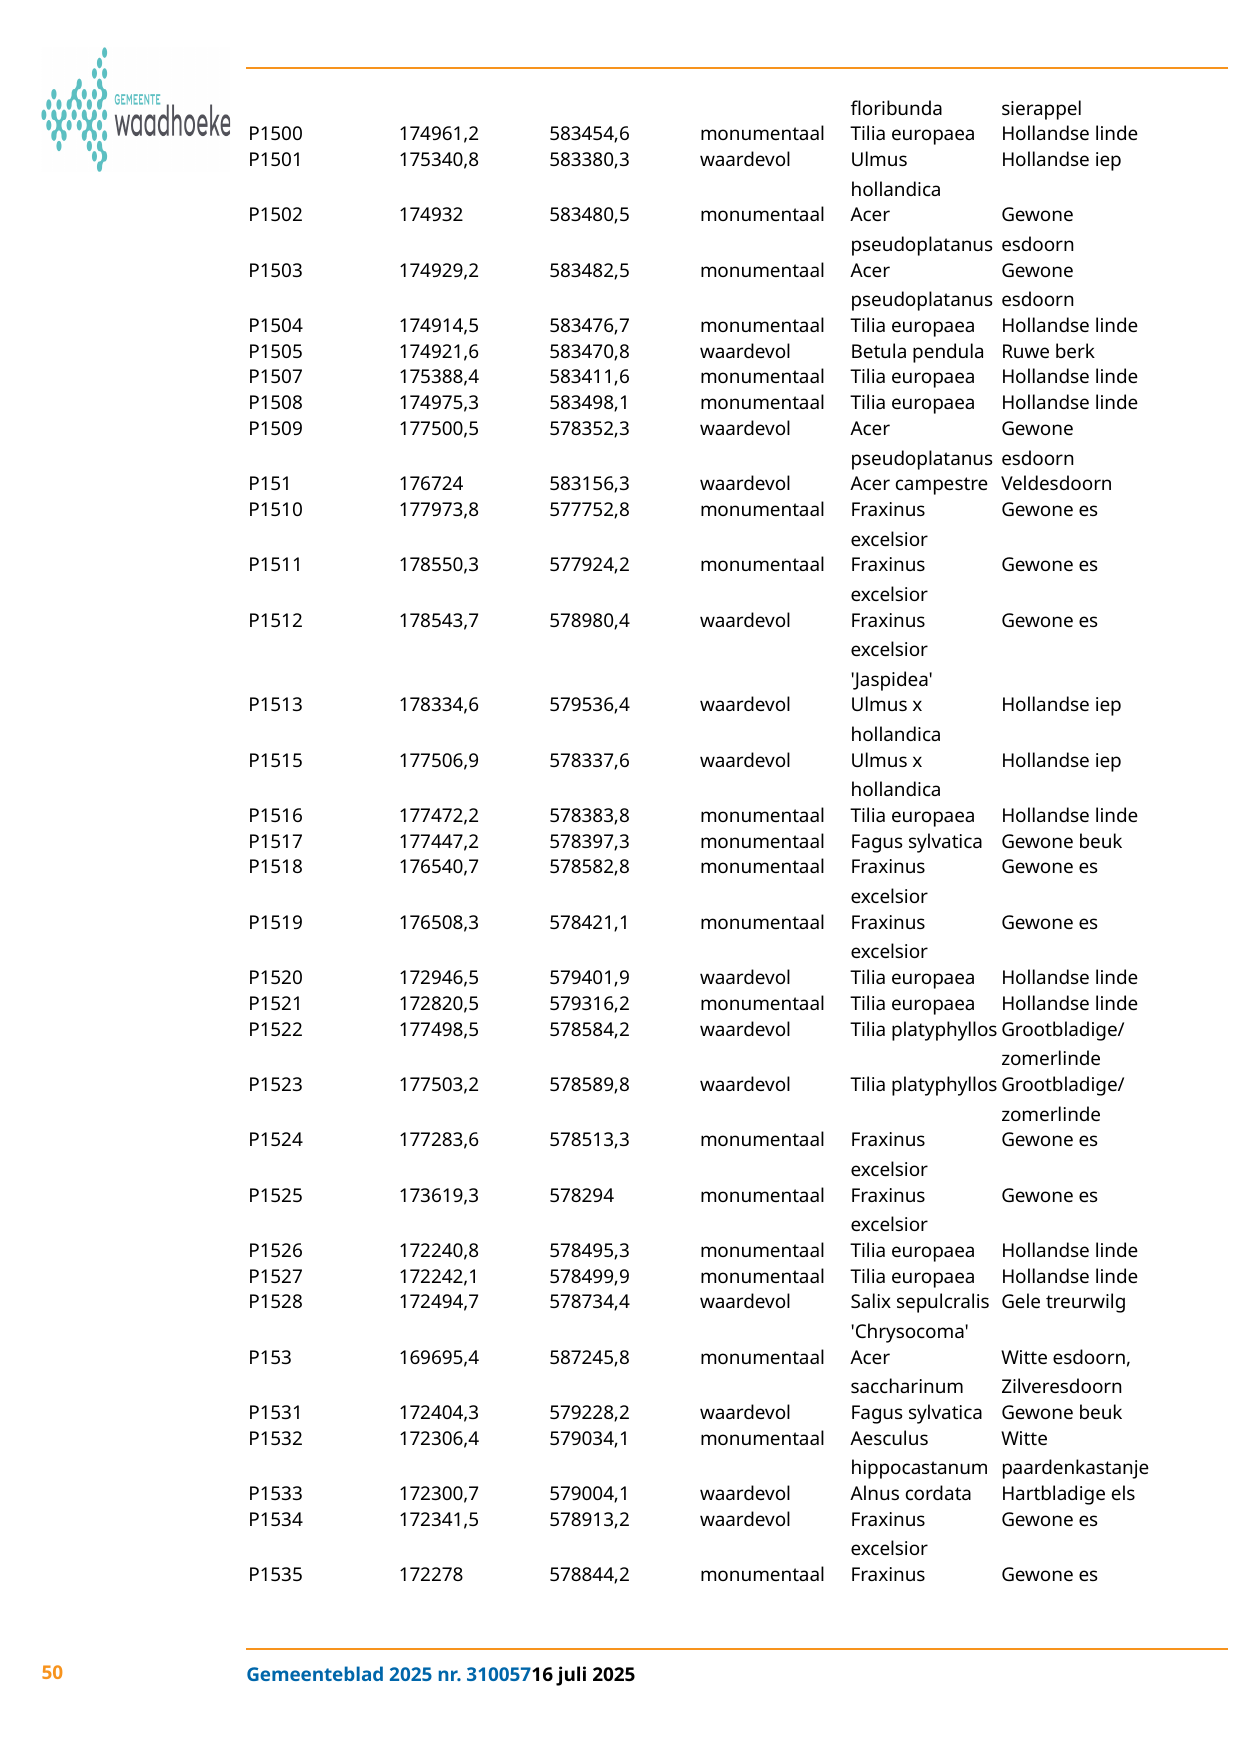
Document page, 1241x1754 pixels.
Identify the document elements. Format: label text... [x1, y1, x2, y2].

table_cell P1511 [248, 551, 398, 607]
table_cell 577752,8 [549, 496, 700, 551]
table_cell 173619,3 [399, 1182, 549, 1237]
table_cell 172242,1 [399, 1263, 549, 1288]
table_cell 583498,1 [549, 389, 700, 415]
table_cell Fraxinus excelsior 'Jaspidea' [850, 607, 1001, 692]
table_cell 578734,4 [549, 1289, 700, 1344]
table_cell 177500,5 [399, 415, 549, 470]
table_cell 172306,4 [399, 1425, 549, 1480]
table_cell 578584,2 [549, 1016, 700, 1071]
table_cell 583476,7 [549, 312, 700, 338]
table_cell Gewone esdoorn [1001, 415, 1152, 470]
table_cell Salix sepulcralis 'Chrysocoma' [850, 1289, 1001, 1344]
table_cell 176540,7 [399, 854, 549, 909]
table_cell Tilia europaea [850, 802, 1001, 828]
table_cell waardevol [700, 1016, 850, 1071]
table_cell Ulmus hollandica [850, 146, 1001, 202]
table_cell 583482,5 [549, 257, 700, 312]
table_cell Fraxinus excelsior [850, 496, 1001, 551]
table_cell Hollandse linde [1001, 364, 1152, 389]
table_cell 177503,2 [399, 1071, 549, 1126]
table_cell Acer pseudoplatanus [850, 415, 1001, 470]
table_cell Grootbladige/zomerlinde [1001, 1071, 1152, 1126]
table_cell waardevol [700, 1506, 850, 1561]
table_cell 172494,7 [399, 1289, 549, 1344]
table_cell 578589,8 [549, 1071, 700, 1126]
table_cell 174914,5 [399, 312, 549, 338]
table_cell 175340,8 [399, 146, 549, 202]
table_cell Gewone es [1001, 551, 1152, 607]
table_cell 172240,8 [399, 1237, 549, 1263]
table_cell 174932 [399, 202, 549, 257]
table_cell Hollandse linde [1001, 802, 1152, 828]
table_cell 177506,9 [399, 747, 549, 802]
table_cell 178550,3 [399, 551, 549, 607]
table_cell P1518 [248, 854, 398, 909]
table_cell Gewone beuk [1001, 1399, 1152, 1425]
table_cell 583156,3 [549, 470, 700, 496]
table_cell 579401,9 [549, 964, 700, 990]
table_cell 583480,5 [549, 202, 700, 257]
table_cell Tilia platyphyllos [850, 1016, 1001, 1071]
table_cell Gewone es [1001, 1182, 1152, 1237]
table_cell Gele treurwilg [1001, 1289, 1152, 1344]
table_cell Witte esdoorn, Zilveresdoorn [1001, 1344, 1152, 1399]
table_cell Fraxinus excelsior [850, 909, 1001, 964]
table_cell P1528 [248, 1289, 398, 1344]
table_cell 578844,2 [549, 1561, 700, 1587]
table_cell Ulmus x hollandica [850, 692, 1001, 747]
table_cell Fraxinus excelsior [850, 854, 1001, 909]
table_cell 172341,5 [399, 1506, 549, 1561]
table_cell monumentaal [700, 121, 850, 146]
table_cell Fraxinus [850, 1561, 1001, 1587]
table_cell 579316,2 [549, 990, 700, 1016]
table_cell Betula pendula [850, 338, 1001, 364]
table_cell [248, 95, 398, 121]
table_cell Gewone es [1001, 1506, 1152, 1561]
table_cell P1527 [248, 1263, 398, 1288]
table_cell P1510 [248, 496, 398, 551]
table_cell Alnus cordata [850, 1480, 1001, 1506]
table_cell 174921,6 [399, 338, 549, 364]
table_cell 578913,2 [549, 1506, 700, 1561]
table_cell P1512 [248, 607, 398, 692]
table_cell Tilia platyphyllos [850, 1071, 1001, 1126]
table_cell Hollandse iep [1001, 146, 1152, 202]
table_cell waardevol [700, 415, 850, 470]
table_cell waardevol [700, 1289, 850, 1344]
table_cell Gewone es [1001, 854, 1152, 909]
table_cell 176724 [399, 470, 549, 496]
table_cell 579228,2 [549, 1399, 700, 1425]
table_cell Witte paardenkastanje [1001, 1425, 1152, 1480]
table_cell 176508,3 [399, 909, 549, 964]
table_cell waardevol [700, 747, 850, 802]
table_cell P1532 [248, 1425, 398, 1480]
table_cell 578980,4 [549, 607, 700, 692]
table_cell Tilia europaea [850, 1237, 1001, 1263]
table_cell 578294 [549, 1182, 700, 1237]
picture [41, 47, 231, 172]
table_cell Tilia europaea [850, 121, 1001, 146]
table_cell 578421,1 [549, 909, 700, 964]
table_cell P1515 [248, 747, 398, 802]
table_cell P1522 [248, 1016, 398, 1071]
table_cell waardevol [700, 607, 850, 692]
table_cell monumentaal [700, 1237, 850, 1263]
table_cell 578352,3 [549, 415, 700, 470]
table_cell P1531 [248, 1399, 398, 1425]
table_cell P153 [248, 1344, 398, 1399]
table_cell P1535 [248, 1561, 398, 1587]
table_cell P1526 [248, 1237, 398, 1263]
table_cell 578337,6 [549, 747, 700, 802]
table_cell 177498,5 [399, 1016, 549, 1071]
table_cell Hollandse linde [1001, 1263, 1152, 1288]
table_cell waardevol [700, 1480, 850, 1506]
table_cell 583411,6 [549, 364, 700, 389]
table_cell P1504 [248, 312, 398, 338]
table_cell waardevol [700, 1399, 850, 1425]
table_cell Ruwe berk [1001, 338, 1152, 364]
table_cell monumentaal [700, 1126, 850, 1182]
table_cell floribunda [850, 95, 1001, 121]
table_cell Hollandse linde [1001, 964, 1152, 990]
table_cell Hollandse linde [1001, 121, 1152, 146]
table_cell Fagus sylvatica [850, 1399, 1001, 1425]
table_cell monumentaal [700, 202, 850, 257]
table_cell Hollandse iep [1001, 747, 1152, 802]
table_cell Gewone es [1001, 496, 1152, 551]
table_cell 578397,3 [549, 828, 700, 854]
table_cell monumentaal [700, 551, 850, 607]
table_cell 578582,8 [549, 854, 700, 909]
table_cell Aesculus hippocastanum [850, 1425, 1001, 1480]
table_cell Hollandse iep [1001, 692, 1152, 747]
table_cell [399, 95, 549, 121]
table_cell P1521 [248, 990, 398, 1016]
table_cell P1502 [248, 202, 398, 257]
table_cell Gewone es [1001, 1126, 1152, 1182]
table_cell monumentaal [700, 1263, 850, 1288]
table_cell 177283,6 [399, 1126, 549, 1182]
table_cell Tilia europaea [850, 1263, 1001, 1288]
table_cell Acer pseudoplatanus [850, 202, 1001, 257]
table_cell Hollandse linde [1001, 389, 1152, 415]
table_cell P151 [248, 470, 398, 496]
table_cell Acer campestre [850, 470, 1001, 496]
table_cell 172820,5 [399, 990, 549, 1016]
table_cell monumentaal [700, 909, 850, 964]
table_cell 172404,3 [399, 1399, 549, 1425]
table_cell P1525 [248, 1182, 398, 1237]
table_cell P1519 [248, 909, 398, 964]
table_cell P1520 [248, 964, 398, 990]
table_cell Hollandse linde [1001, 990, 1152, 1016]
table_cell P1501 [248, 146, 398, 202]
table_cell Acer saccharinum [850, 1344, 1001, 1399]
table_cell monumentaal [700, 1425, 850, 1480]
table_cell 177472,2 [399, 802, 549, 828]
table_cell 578383,8 [549, 802, 700, 828]
table_cell waardevol [700, 692, 850, 747]
table_cell Gewone esdoorn [1001, 257, 1152, 312]
table_cell Tilia europaea [850, 364, 1001, 389]
table_cell 174929,2 [399, 257, 549, 312]
table_cell Hollandse linde [1001, 1237, 1152, 1263]
table_cell monumentaal [700, 389, 850, 415]
table_cell P1516 [248, 802, 398, 828]
table_cell P1534 [248, 1506, 398, 1561]
table_cell Gewone es [1001, 607, 1152, 692]
table_cell Fraxinus excelsior [850, 1126, 1001, 1182]
table_cell Gewone es [1001, 1561, 1152, 1587]
table_cell Fraxinus excelsior [850, 551, 1001, 607]
table_cell P1524 [248, 1126, 398, 1182]
table_cell monumentaal [700, 312, 850, 338]
table_cell 579034,1 [549, 1425, 700, 1480]
table_cell 579004,1 [549, 1480, 700, 1506]
table_cell 587245,8 [549, 1344, 700, 1399]
table_cell 577924,2 [549, 551, 700, 607]
table_cell Fraxinus excelsior [850, 1182, 1001, 1237]
table_cell P1509 [248, 415, 398, 470]
table_cell monumentaal [700, 1344, 850, 1399]
table_cell 177973,8 [399, 496, 549, 551]
table_cell Acer pseudoplatanus [850, 257, 1001, 312]
table_cell waardevol [700, 338, 850, 364]
table_cell monumentaal [700, 364, 850, 389]
table_cell monumentaal [700, 802, 850, 828]
table_cell 172278 [399, 1561, 549, 1587]
table_cell 579536,4 [549, 692, 700, 747]
table_cell Tilia europaea [850, 990, 1001, 1016]
table_cell P1533 [248, 1480, 398, 1506]
table_cell P1513 [248, 692, 398, 747]
table_cell monumentaal [700, 1561, 850, 1587]
table_cell Tilia europaea [850, 312, 1001, 338]
table_cell Gewone es [1001, 909, 1152, 964]
table_cell Ulmus x hollandica [850, 747, 1001, 802]
table_cell 172300,7 [399, 1480, 549, 1506]
table_cell Fraxinus excelsior [850, 1506, 1001, 1561]
table_cell monumentaal [700, 496, 850, 551]
table_cell waardevol [700, 470, 850, 496]
table_cell monumentaal [700, 990, 850, 1016]
table_cell sierappel [1001, 95, 1152, 121]
table_cell waardevol [700, 1071, 850, 1126]
table_cell 172946,5 [399, 964, 549, 990]
table_cell 578499,9 [549, 1263, 700, 1288]
table_cell Gewone esdoorn [1001, 202, 1152, 257]
table_cell 578495,3 [549, 1237, 700, 1263]
table_cell 174975,3 [399, 389, 549, 415]
table_cell P1505 [248, 338, 398, 364]
table_cell Hartbladige els [1001, 1480, 1152, 1506]
table_cell 174961,2 [399, 121, 549, 146]
table_cell [700, 95, 850, 121]
table_cell P1517 [248, 828, 398, 854]
table_cell waardevol [700, 964, 850, 990]
table_cell 175388,4 [399, 364, 549, 389]
table_cell waardevol [700, 146, 850, 202]
table_cell monumentaal [700, 854, 850, 909]
table_cell 578513,3 [549, 1126, 700, 1182]
table_cell P1523 [248, 1071, 398, 1126]
table_cell Veldesdoorn [1001, 470, 1152, 496]
table_cell Tilia europaea [850, 389, 1001, 415]
table_cell P1503 [248, 257, 398, 312]
table_cell P1500 [248, 121, 398, 146]
table_cell monumentaal [700, 828, 850, 854]
table_cell 177447,2 [399, 828, 549, 854]
table_cell 169695,4 [399, 1344, 549, 1399]
table_cell [549, 95, 700, 121]
table_cell 178334,6 [399, 692, 549, 747]
table_cell Fagus sylvatica [850, 828, 1001, 854]
table_cell 583470,8 [549, 338, 700, 364]
table_cell Hollandse linde [1001, 312, 1152, 338]
table_cell monumentaal [700, 1182, 850, 1237]
table_cell P1508 [248, 389, 398, 415]
table_cell 583380,3 [549, 146, 700, 202]
table_cell Grootbladige/zomerlinde [1001, 1016, 1152, 1071]
table_cell Gewone beuk [1001, 828, 1152, 854]
table_cell 583454,6 [549, 121, 700, 146]
table_cell monumentaal [700, 257, 850, 312]
table_cell Tilia europaea [850, 964, 1001, 990]
table_cell 178543,7 [399, 607, 549, 692]
table_cell P1507 [248, 364, 398, 389]
